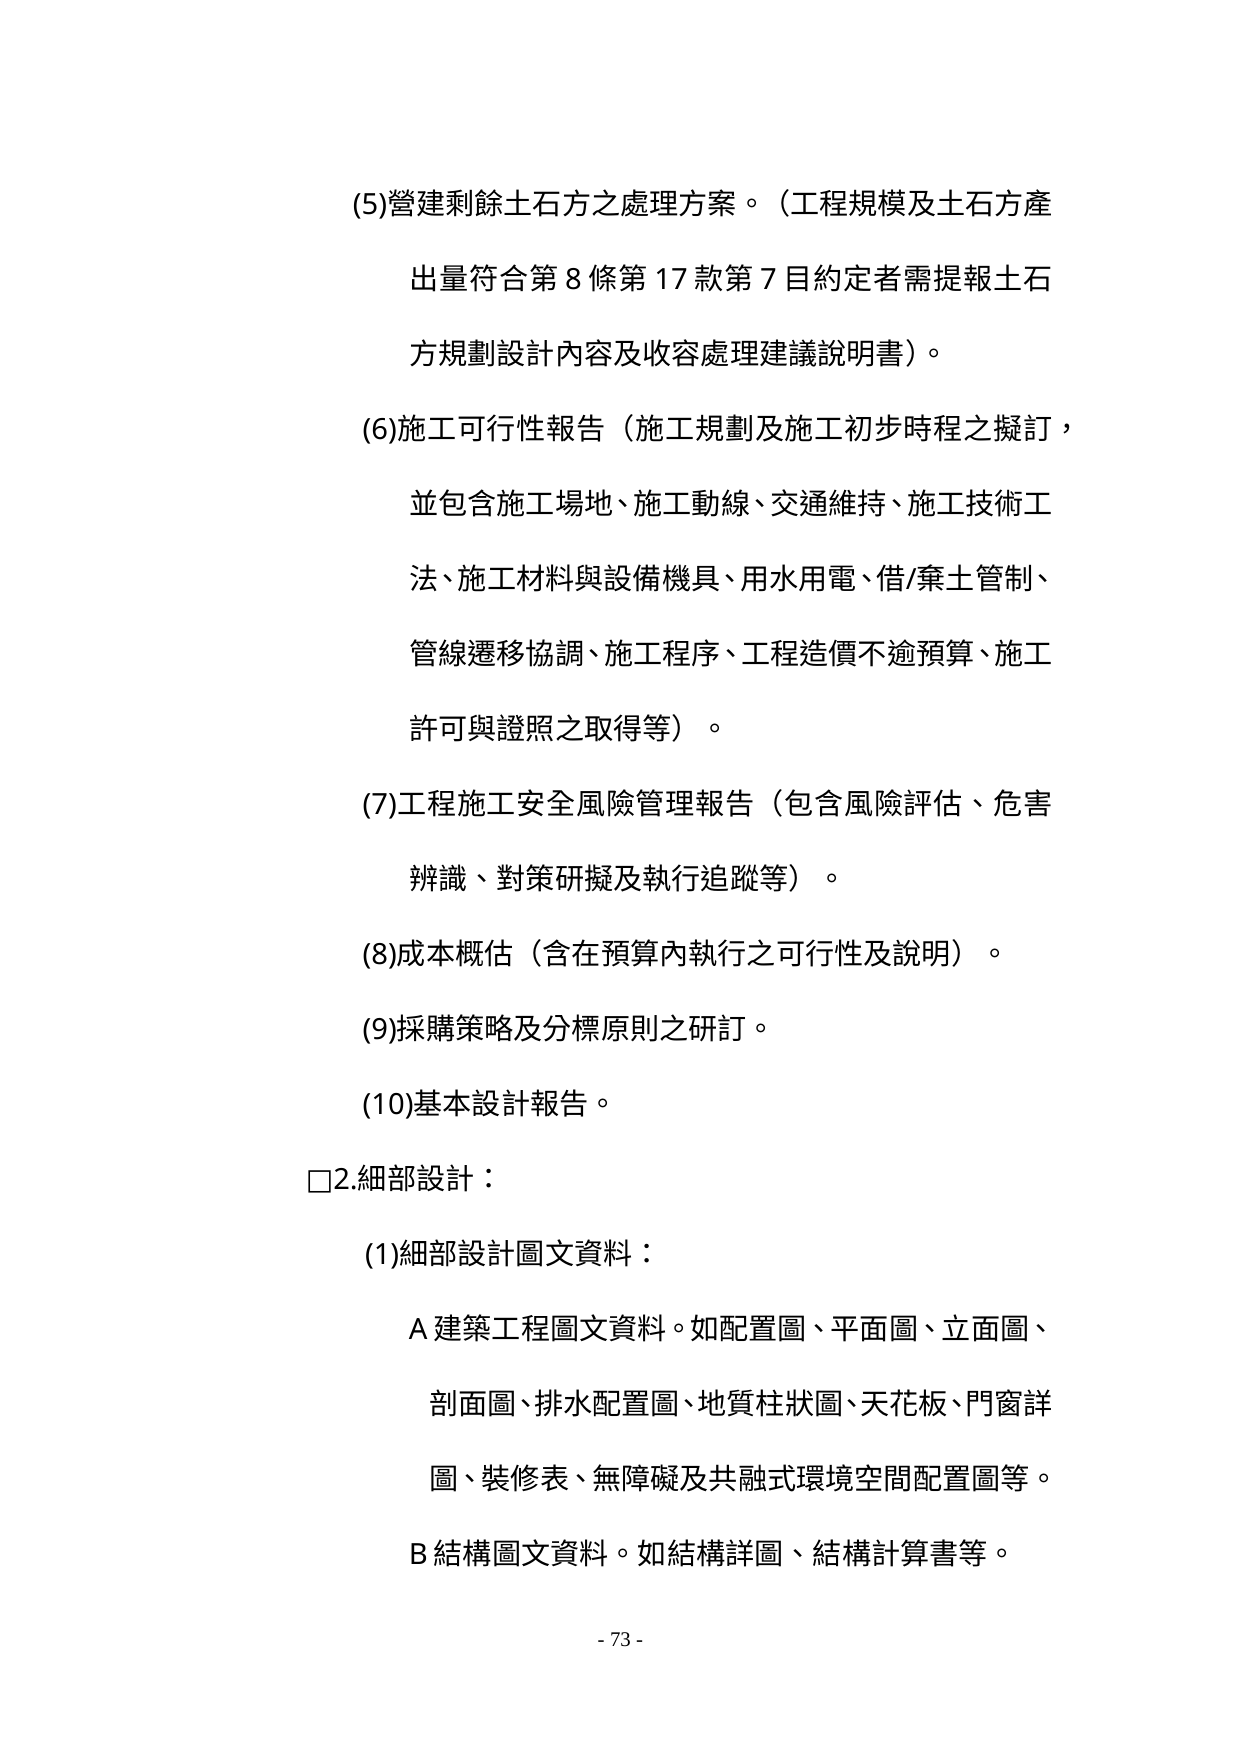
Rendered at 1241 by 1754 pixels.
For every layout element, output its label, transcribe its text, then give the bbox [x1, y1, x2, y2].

text (6)施工可行性報告（施工規劃及施工初步時程之擬訂，並包含施工場地、施工動線、交通維持、施工技術工法、施工材料與設備機具、用水用電、借/棄土管制、管線遷移協調、施工程序、工程造價不逾預算、施工許可與證照之取得等）。 [362, 389, 1053, 764]
text (9)採購策略及分標原則之研訂。 [362, 989, 1053, 1064]
text (1)細部設計圖文資料： [365, 1214, 1053, 1289]
text (5)營建剩餘土石方之處理方案。（工程規模及土石方產出量符合第8條第17款第7目約定者需提報土石方規劃設計內容及收容處理建議說明書）。 [337, 164, 1053, 389]
text A建築工程圖文資料。如配置圖、平面圖、立面圖、剖面圖、排水配置圖、地質柱狀圖、天花板、門窗詳圖、裝修表、無障礙及共融式環境空間配置圖等。 [409, 1289, 1053, 1514]
text (8)成本概估（含在預算內執行之可行性及說明）。 [362, 914, 1053, 989]
text □2.細部設計： [306, 1139, 1053, 1214]
text (10)基本設計報告。 [362, 1064, 1053, 1139]
text B結構圖文資料。如結構詳圖、結構計算書等。 [409, 1514, 1053, 1589]
text (7)工程施工安全風險管理報告（包含風險評估、危害辨識、對策研擬及執行追蹤等）。 [362, 764, 1053, 914]
